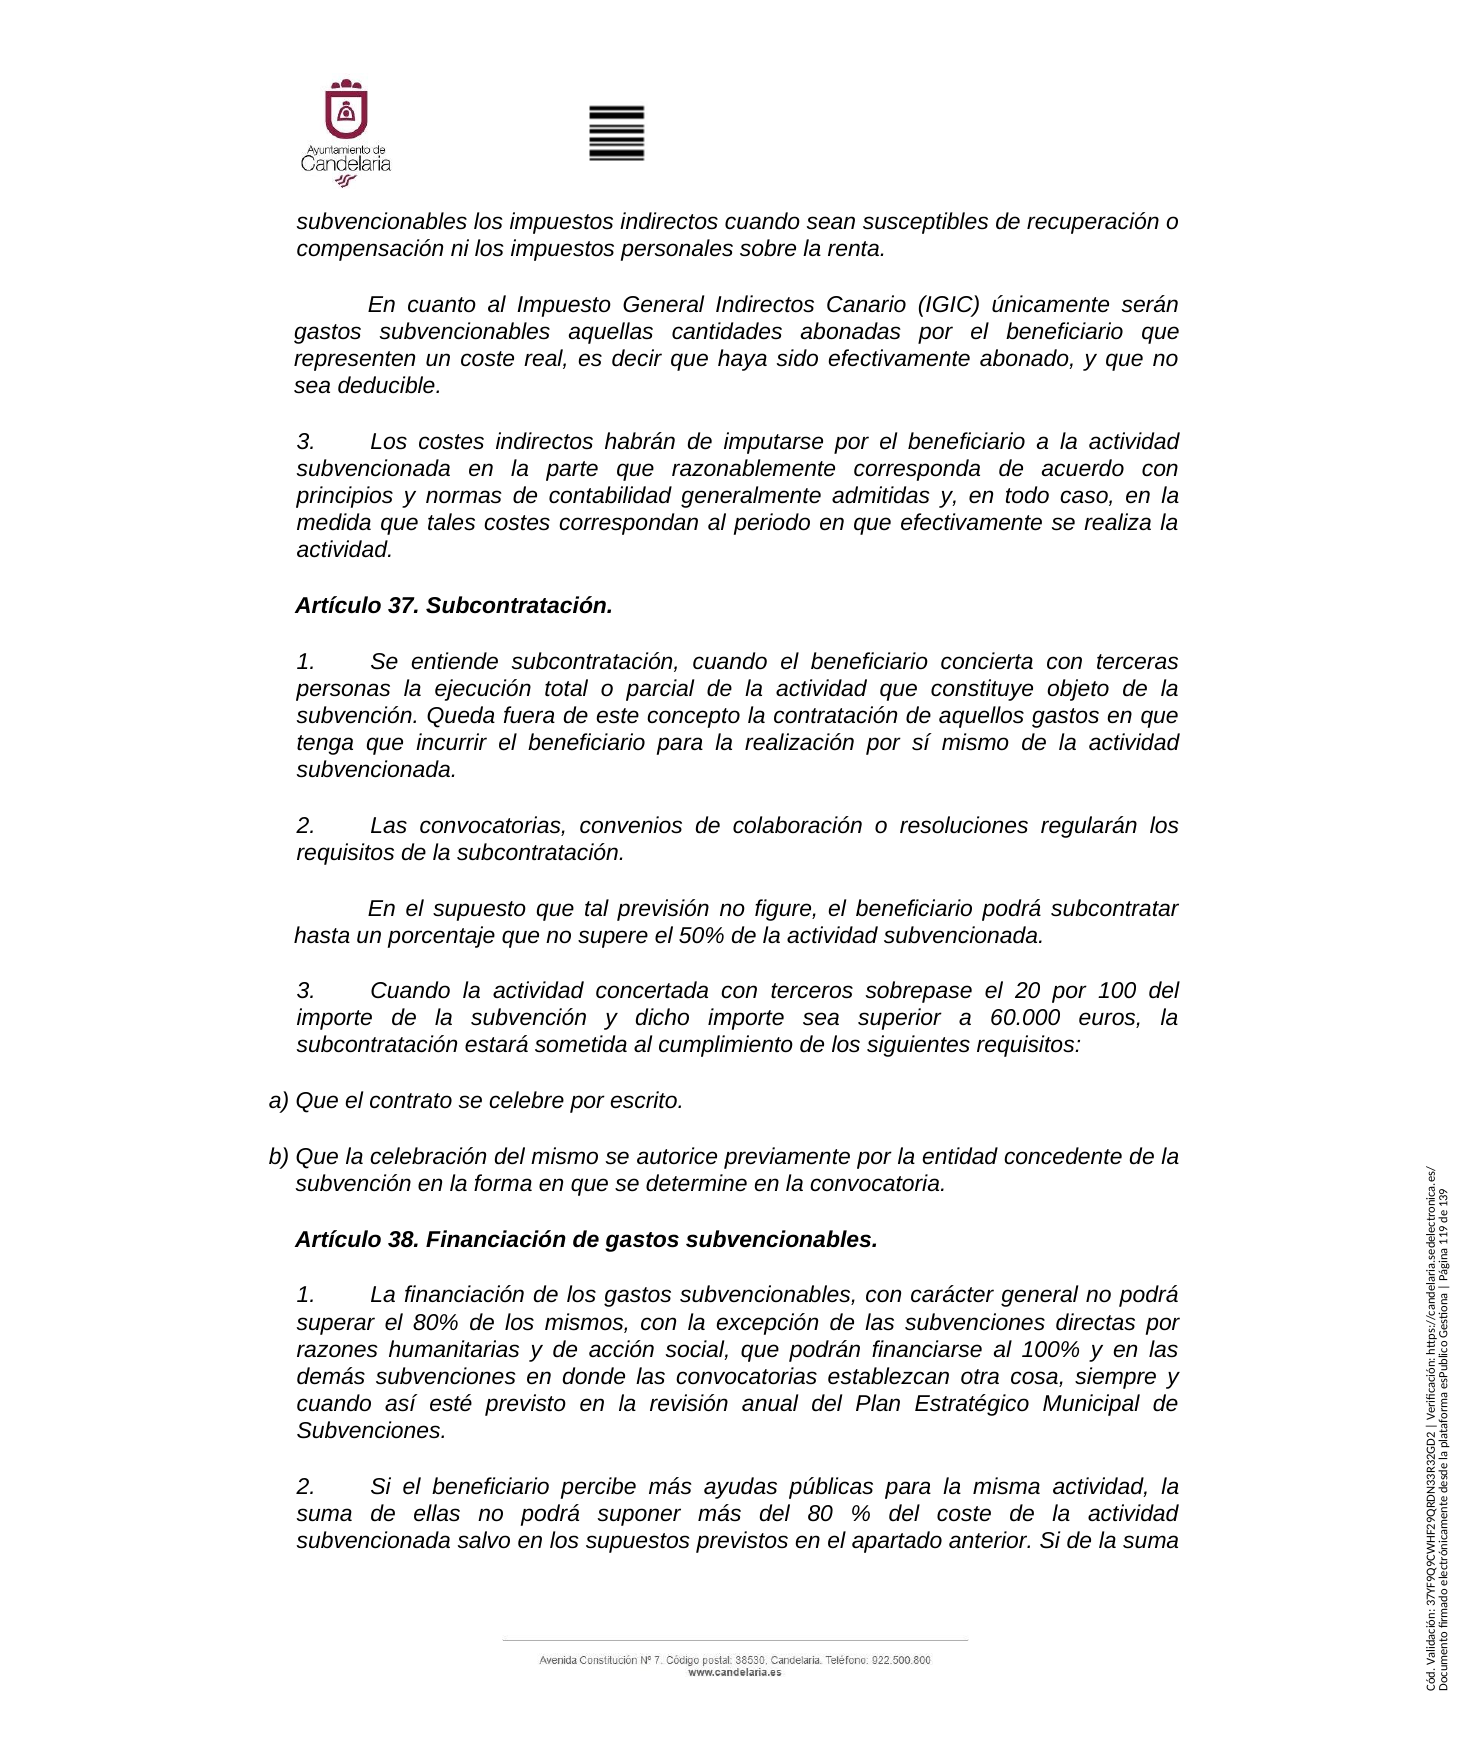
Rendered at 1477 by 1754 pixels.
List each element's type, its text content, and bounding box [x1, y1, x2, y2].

list Los costes indirectos habrán de imputarse por el beneficiario a la actividad subvencionada en la parte que razonablemente corresponda de acuerdo con principios y normas de contabilidad generalmente admitidas y, en todo caso, en la medida que tales costes correspondan al periodo en que efectivamente se realiza la actividad. [296, 428, 1182, 562]
list Que la celebración del mismo se autorice previamente por la entidad concedente de la subvención en la forma en que se determine en la convocatoria. [269, 1143, 1182, 1196]
text Artículo 37. Subcontratación. [295, 592, 1182, 618]
text En el supuesto que tal previsión no figure, el beneficiario podrá subcontratar hasta un porcentaje que no supere el 50% de la actividad subvencionada. [294, 894, 1182, 948]
list Cuando la actividad concertada con terceros sobrepase el 20 por 100 del importe de la subvención y dicho importe sea superior a 60.000 euros, la subcontratación estará sometida al cumplimiento de los siguientes requisitos: [296, 977, 1182, 1058]
text Artículo 38. Financiación de gastos subvencionables. [295, 1226, 1182, 1252]
list Que el contrato se celebre por escrito. [269, 1087, 1182, 1113]
text En cuanto al Impuesto General Indirectos Canario (IGIC) únicamente serán gastos subvencionables aquellas cantidades abonadas por el beneficiario que representen un coste real, es decir que haya sido efectivamente abonado, y que no sea deducible. [294, 291, 1182, 398]
list Si el beneficiario percibe más ayudas públicas para la misma actividad, la suma de ellas no podrá suponer más del 80 % del coste de la actividad subvencionada salvo en los supuestos previstos en el apartado anterior. Si de la suma [296, 1473, 1182, 1553]
list subvencionables los impuestos indirectos cuando sean susceptibles de recuperación o compensación ni los impuestos personales sobre la renta. [296, 208, 1182, 261]
list Se entiende subcontratación, cuando el beneficiario concierta con terceras personas la ejecución total o parcial de la actividad que constituye objeto de la subvención. Queda fuera de este concepto la contratación de aquellos gastos en que tenga que incurrir el beneficiario para la realización por sí mismo de la actividad subvencionada. [296, 648, 1182, 782]
list La financiación de los gastos subvencionables, con carácter general no podrá superar el 80% de los mismos, con la excepción de las subvenciones directas por razones humanitarias y de acción social, que podrán financiarse al 100% y en las demás subvenciones en donde las convocatorias establezcan otra cosa, siempre y cuando así esté previsto en la revisión anual del Plan Estratégico Municipal de Subvenciones. [296, 1281, 1182, 1443]
list Las convocatorias, convenios de colaboración o resoluciones regularán los requisitos de la subcontratación. [296, 812, 1182, 865]
